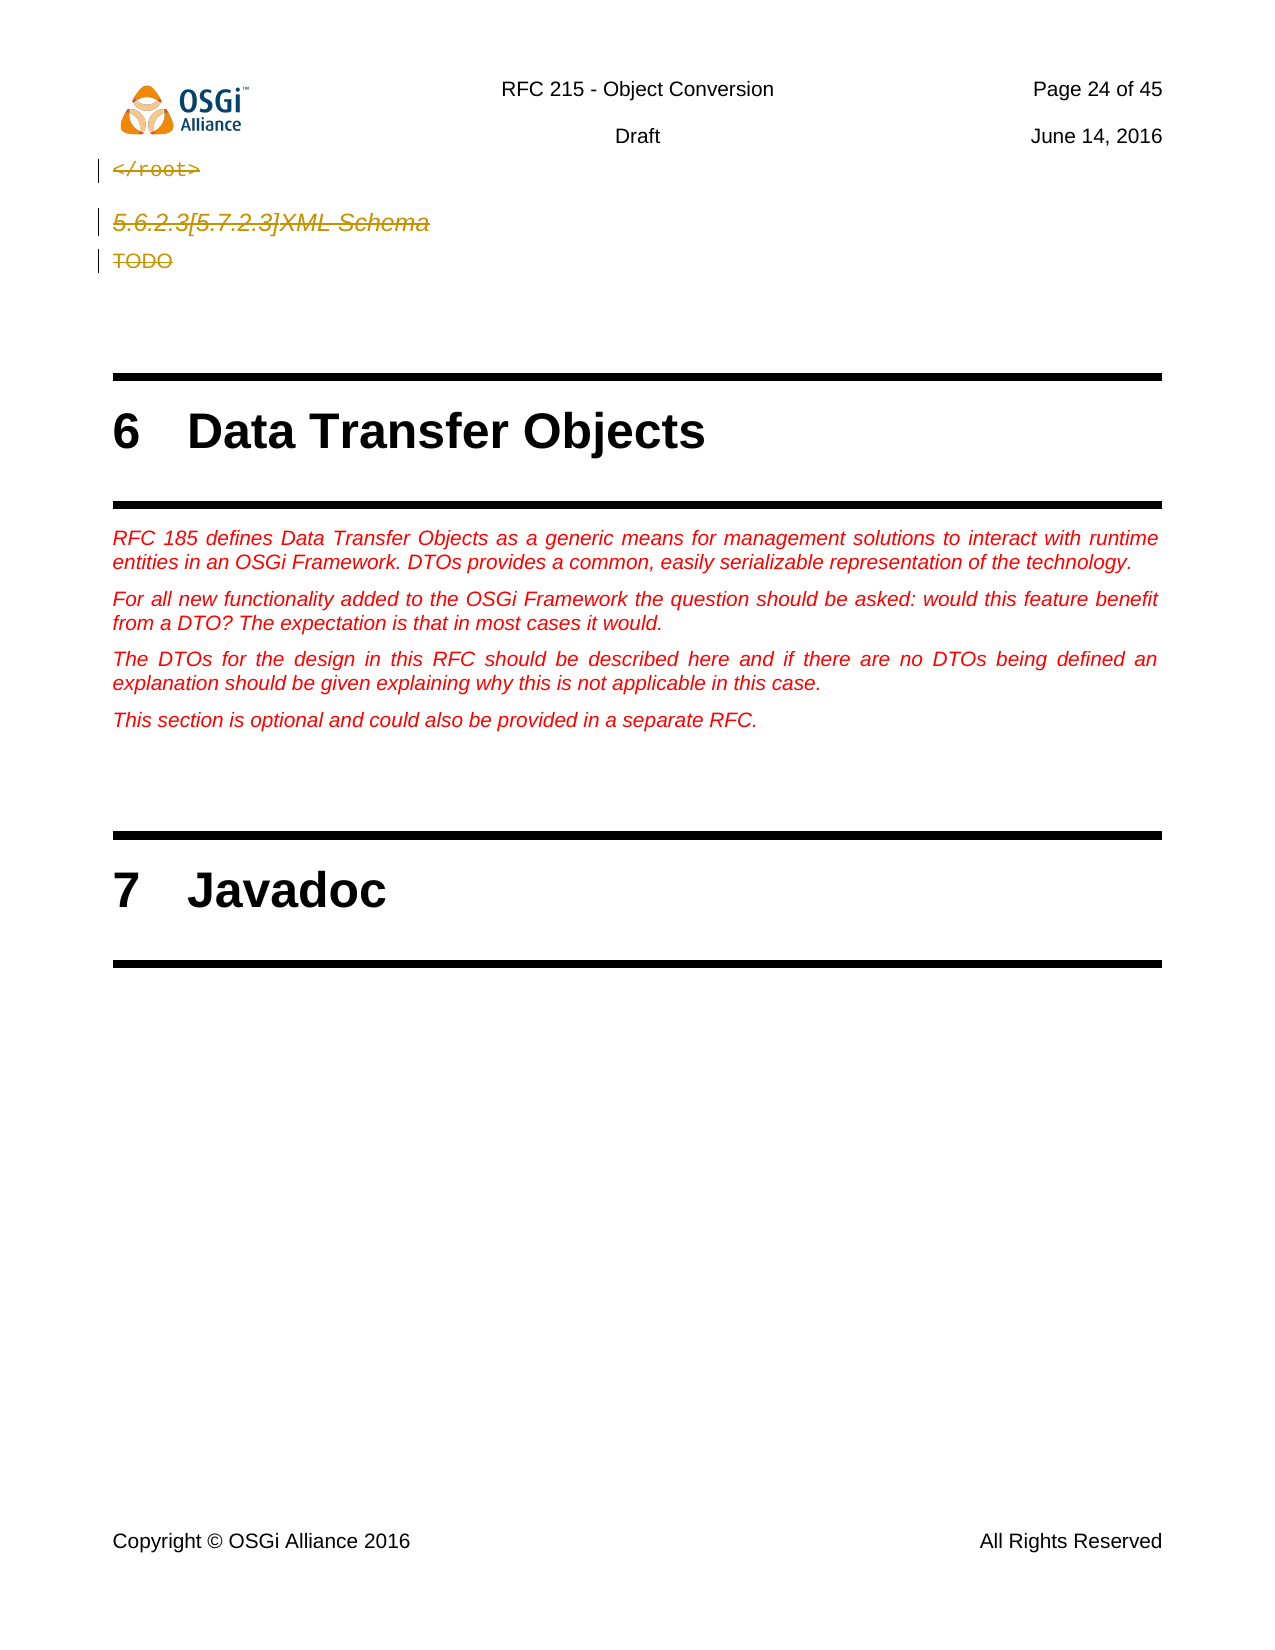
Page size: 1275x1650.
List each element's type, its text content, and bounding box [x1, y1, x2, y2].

subtitle Javadoc [112, 832, 1162, 968]
text RFC 185 defines Data Transfer Objects as a generic means for management solutions to interact with runtime entities in an OSGi Framework. DTOs provides a common, easily serializable representation of the technology. [112, 526, 1162, 574]
subtitle Data Transfer Objects [112, 374, 1162, 509]
text For all new functionality added to the OSGi Framework the question should be asked: would this feature benefit from a DTO? The expectation is that in most cases it would. [112, 587, 1162, 634]
text This section is optional and could also be provided in a separate RFC. [112, 707, 1162, 731]
picture [113, 78, 257, 142]
text The DTOs for the design in this RFC should be described here and if there are no DTOs being defined an explanation should be given explaining why this is not applicable in this case. [112, 647, 1162, 695]
